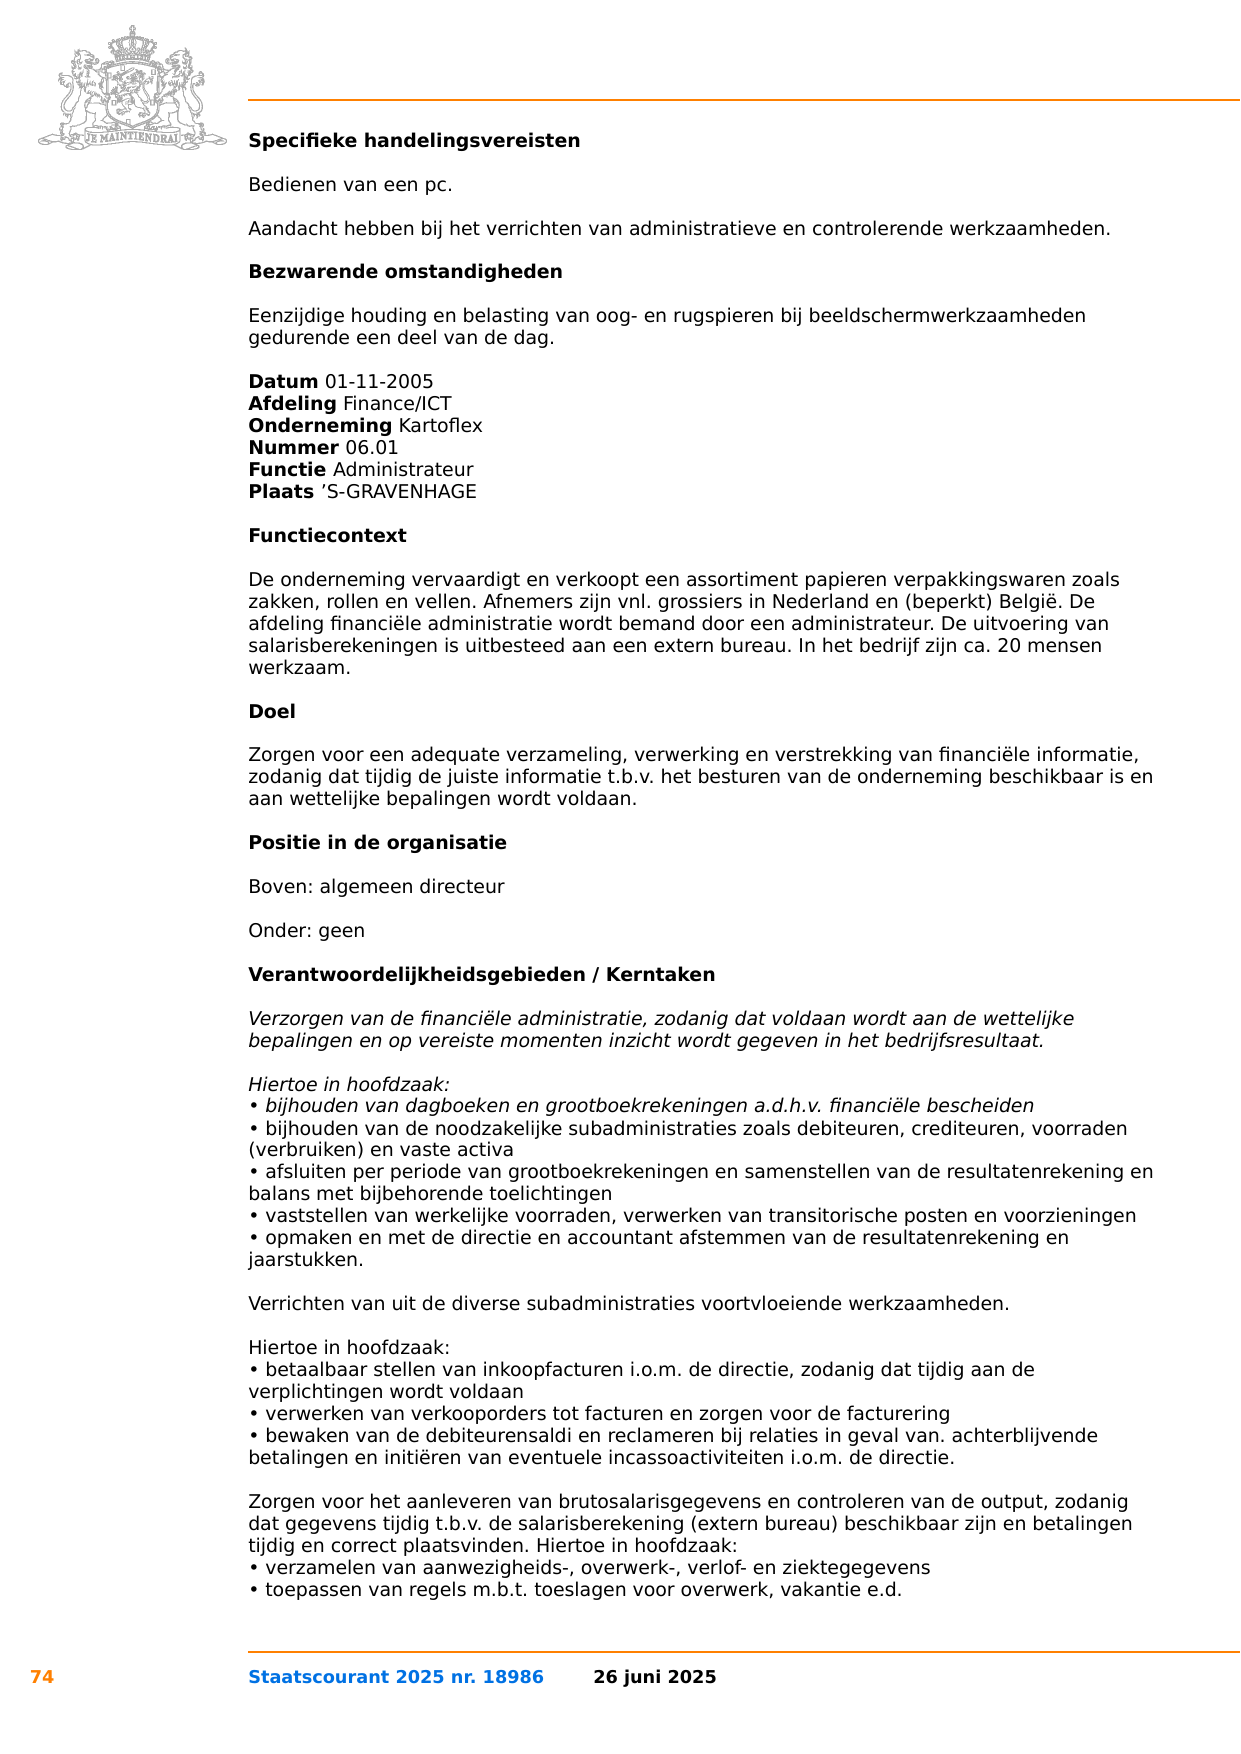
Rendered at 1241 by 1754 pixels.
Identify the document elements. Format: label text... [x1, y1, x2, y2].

text Functie Administrateur [248, 459, 1163, 481]
text Zorgen voor een adequate verzameling, verwerking en verstrekking van financiële informatie, zodanig dat tijdig de juiste informatie t.b.v. het besturen van de onderneming beschikbaar is en aan wettelijke bepalingen wordt voldaan. [248, 744, 1163, 810]
text • betaalbaar stellen van inkoopfacturen i.o.m. de directie, zodanig dat tijdig aan de verplichtingen wordt voldaan [248, 1359, 1163, 1403]
subtitle Positie in de organisatie [248, 832, 1163, 854]
text Verrichten van uit de diverse subadministraties voortvloeiende werkzaamheden. [248, 1293, 1163, 1315]
text Bedienen van een pc. [248, 174, 1163, 196]
text • afsluiten per periode van grootboekrekeningen en samenstellen van de resultatenrekening en balans met bijbehorende toelichtingen [248, 1161, 1163, 1205]
text Onderneming Kartoflex [248, 415, 1163, 437]
text Hiertoe in hoofdzaak: [248, 1337, 1163, 1359]
subtitle Bezwarende omstandigheden [248, 261, 1163, 283]
subtitle Doel [248, 701, 1163, 722]
subtitle Verantwoordelijkheidsgebieden / Kerntaken [248, 964, 1163, 986]
text De onderneming vervaardigt en verkoopt een assortiment papieren verpakkingswaren zoals zakken, rollen en vellen. Afnemers zijn vnl. grossiers in Nederland en (beperkt) België. De afdeling financiële administratie wordt bemand door een administrateur. De uitvoering van salarisberekeningen is uitbesteed aan een extern bureau. In het bedrijf zijn ca. 20 mensen werkzaam. [248, 569, 1163, 679]
text • bijhouden van dagboeken en grootboekrekeningen a.d.h.v. financiële bescheiden [248, 1095, 1163, 1117]
text Boven: algemeen directeur [248, 876, 1163, 898]
text • vaststellen van werkelijke voorraden, verwerken van transitorische posten en voorzieningen [248, 1205, 1163, 1227]
text Afdeling Finance/ICT [248, 393, 1163, 415]
text • verwerken van verkooporders tot facturen en zorgen voor de facturering [248, 1403, 1163, 1425]
text Hiertoe in hoofdzaak: [248, 1073, 1163, 1095]
text • verzamelen van aanwezigheids-, overwerk-, verlof- en ziektegegevens [248, 1557, 1163, 1579]
text Verzorgen van de financiële administratie, zodanig dat voldaan wordt aan de wettelijke bepalingen en op vereiste momenten inzicht wordt gegeven in het bedrijfsresultaat. [248, 1008, 1163, 1052]
text Eenzijdige houding en belasting van oog- en rugspieren bij beeldschermwerkzaamheden gedurende een deel van de dag. [248, 305, 1163, 349]
text • toepassen van regels m.b.t. toeslagen voor overwerk, vakantie e.d. [248, 1579, 1163, 1601]
text Zorgen voor het aanleveren van brutosalarisgegevens en controleren van de output, zodanig dat gegevens tijdig t.b.v. de salarisberekening (extern bureau) beschikbaar zijn en betalingen tijdig en correct plaatsvinden. Hiertoe in hoofdzaak: [248, 1491, 1163, 1557]
subtitle Functiecontext [248, 525, 1163, 547]
picture [38, 25, 227, 150]
text Datum 01-11-2005 [248, 371, 1163, 393]
text • opmaken en met de directie en accountant afstemmen van de resultatenrekening en jaarstukken. [248, 1227, 1163, 1271]
text • bijhouden van de noodzakelijke subadministraties zoals debiteuren, crediteuren, voorraden (verbruiken) en vaste activa [248, 1117, 1163, 1161]
text Plaats ’S-GRAVENHAGE [248, 481, 1163, 503]
text Nummer 06.01 [248, 437, 1163, 459]
subtitle Specifieke handelingsvereisten [248, 130, 1163, 152]
text Onder: geen [248, 920, 1163, 942]
text • bewaken van de debiteurensaldi en reclameren bij relaties in geval van. achterblijvende betalingen en initiëren van eventuele incassoactiviteiten i.o.m. de directie. [248, 1425, 1163, 1469]
text Aandacht hebben bij het verrichten van administratieve en controlerende werkzaamheden. [248, 218, 1163, 239]
